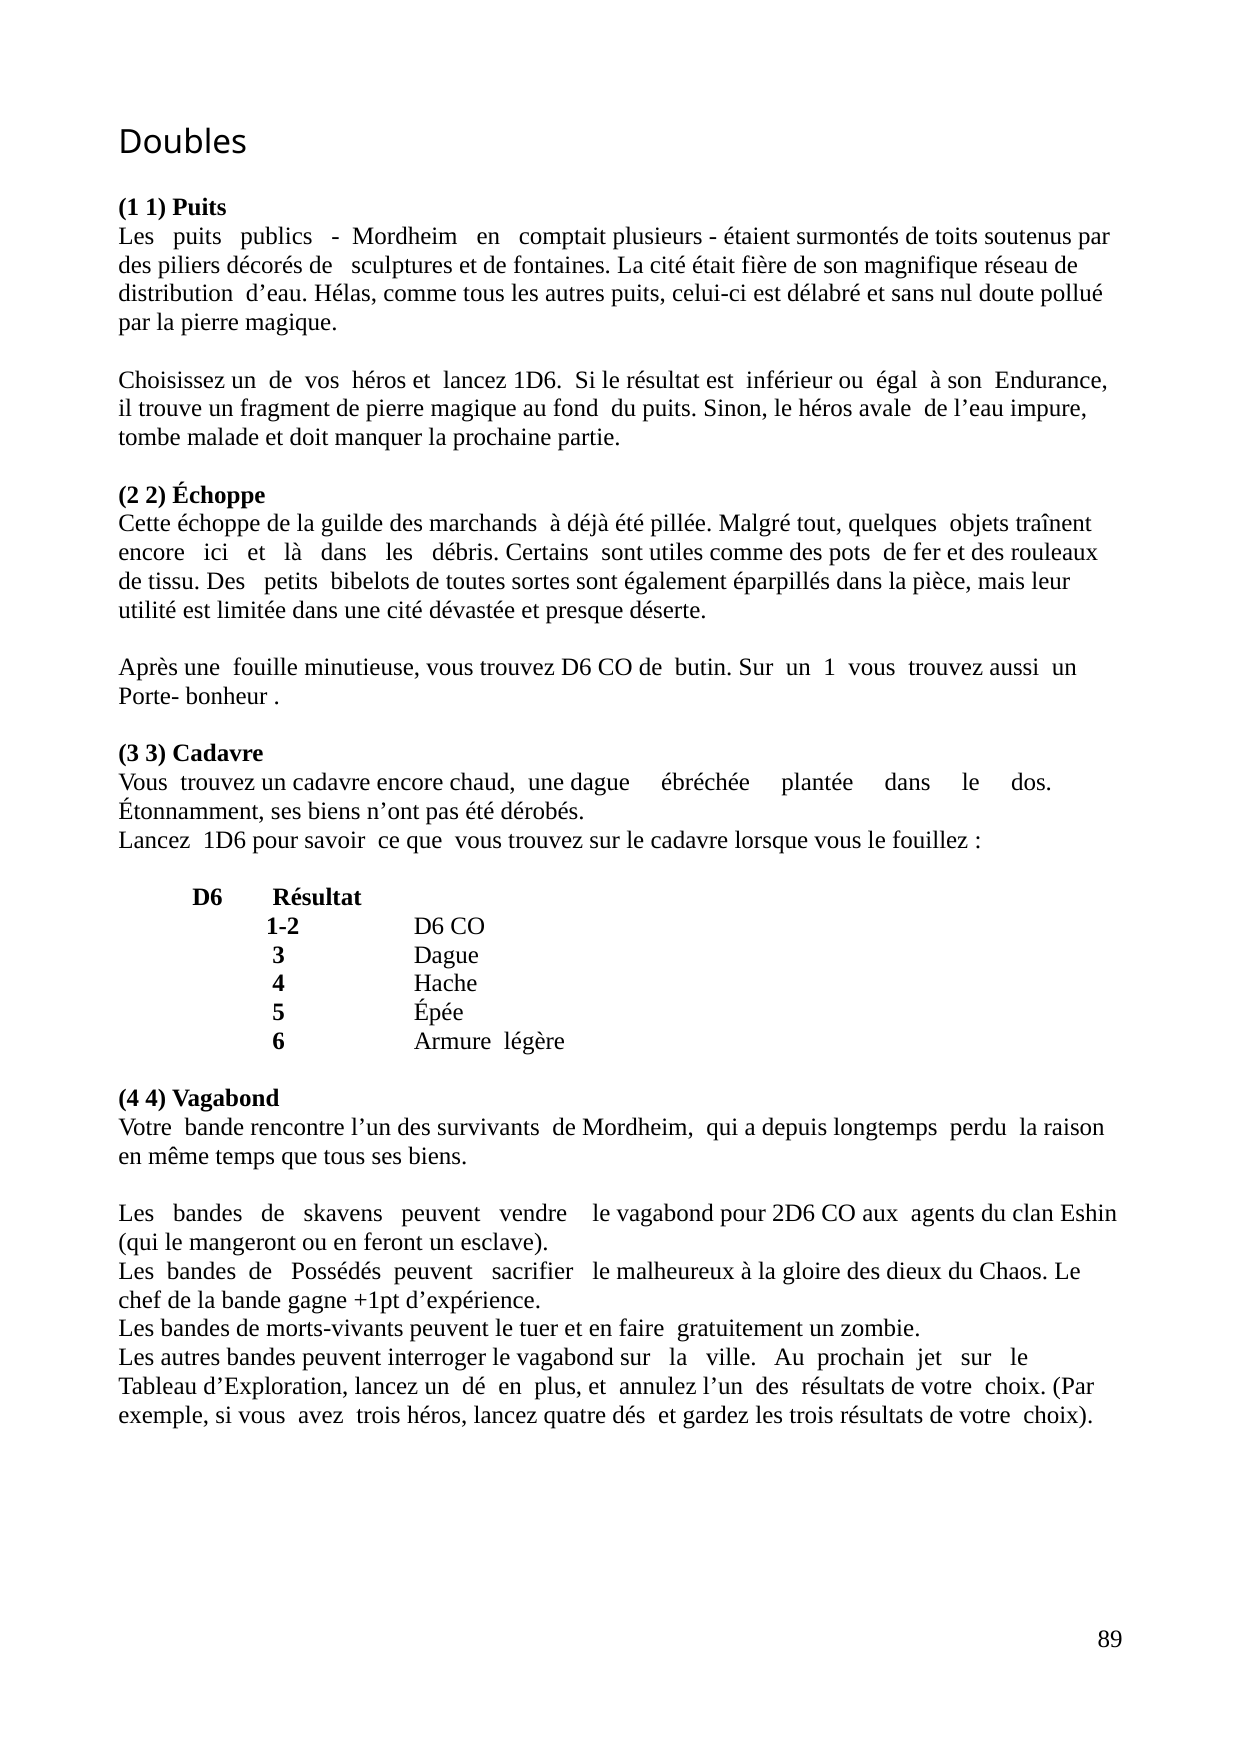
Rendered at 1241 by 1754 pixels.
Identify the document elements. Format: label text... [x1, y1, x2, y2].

text Les bandes de skavens peuvent vendre le vagabond pour 2D6 CO aux agents du clan Eshin (qui le mangeront ou en feront un esclave). [118, 1198, 1122, 1256]
text Vous trouvez un cadavre encore chaud, une dague ébréchée plantée dans le dos. Étonnamment, ses biens n’ont pas été dérobés. [118, 767, 1122, 825]
text 6 Armure légère [118, 1026, 1122, 1055]
text (3 3) Cadavre [118, 738, 1122, 767]
text (2 2) Échoppe [118, 480, 1122, 508]
text 4 Hache [118, 968, 1122, 997]
text Lancez 1D6 pour savoir ce que vous trouvez sur le cadavre lorsque vous le fouillez : [118, 825, 1122, 853]
text Après une fouille minutieuse, vous trouvez D6 CO de butin. Sur un 1 vous trouvez aussi un Porte- bonheur . [118, 652, 1122, 710]
text Les autres bandes peuvent interroger le vagabond sur la ville. Au prochain jet sur le Tableau d’Exploration, lancez un dé en plus, et annulez l’un des résultats de votre choix. (Par exemple, si vous avez trois héros, lancez quatre dés et gardez les trois résultats de votre choix). [118, 1342, 1122, 1428]
text 1-2 D6 CO [118, 911, 1122, 940]
text 5 Épée [118, 997, 1122, 1026]
text Choisissez un de vos héros et lancez 1D6. Si le résultat est inférieur ou égal à son Endurance, il trouve un fragment de pierre magique au fond du puits. Sinon, le héros avale de l’eau impure, tombe malade et doit manquer la prochaine partie. [118, 365, 1122, 451]
list Votre bande rencontre l’un des survivants de Mordheim, qui a depuis longtemps perdu la raison en même temps que tous ses biens. [81, 1112, 1122, 1170]
list (4 4) Vagabond [81, 1083, 1122, 1112]
text Doubles [118, 118, 1122, 163]
text Les bandes de Possédés peuvent sacrifier le malheureux à la gloire des dieux du Chaos. Le chef de la bande gagne +1pt d’expérience. [118, 1256, 1122, 1313]
text Les puits publics - Mordheim en comptait plusieurs - étaient surmontés de toits soutenus par des piliers décorés de sculptures et de fontaines. La cité était fière de son magnifique réseau de distribution d’eau. Hélas, comme tous les autres puits, celui-ci est délabré et sans nul doute pollué par la pierre magique. [118, 221, 1122, 336]
text Les bandes de morts-vivants peuvent le tuer et en faire gratuitement un zombie. [118, 1313, 1122, 1342]
text 3 Dague [118, 940, 1122, 968]
text D6 Résultat [118, 882, 1122, 911]
text (1 1) Puits [118, 192, 1122, 221]
text Cette échoppe de la guilde des marchands à déjà été pillée. Malgré tout, quelques objets traînent encore ici et là dans les débris. Certains sont utiles comme des pots de fer et des rouleaux de tissu. Des petits bibelots de toutes sortes sont également éparpillés dans la pièce, mais leur utilité est limitée dans une cité dévastée et presque déserte. [118, 508, 1122, 623]
